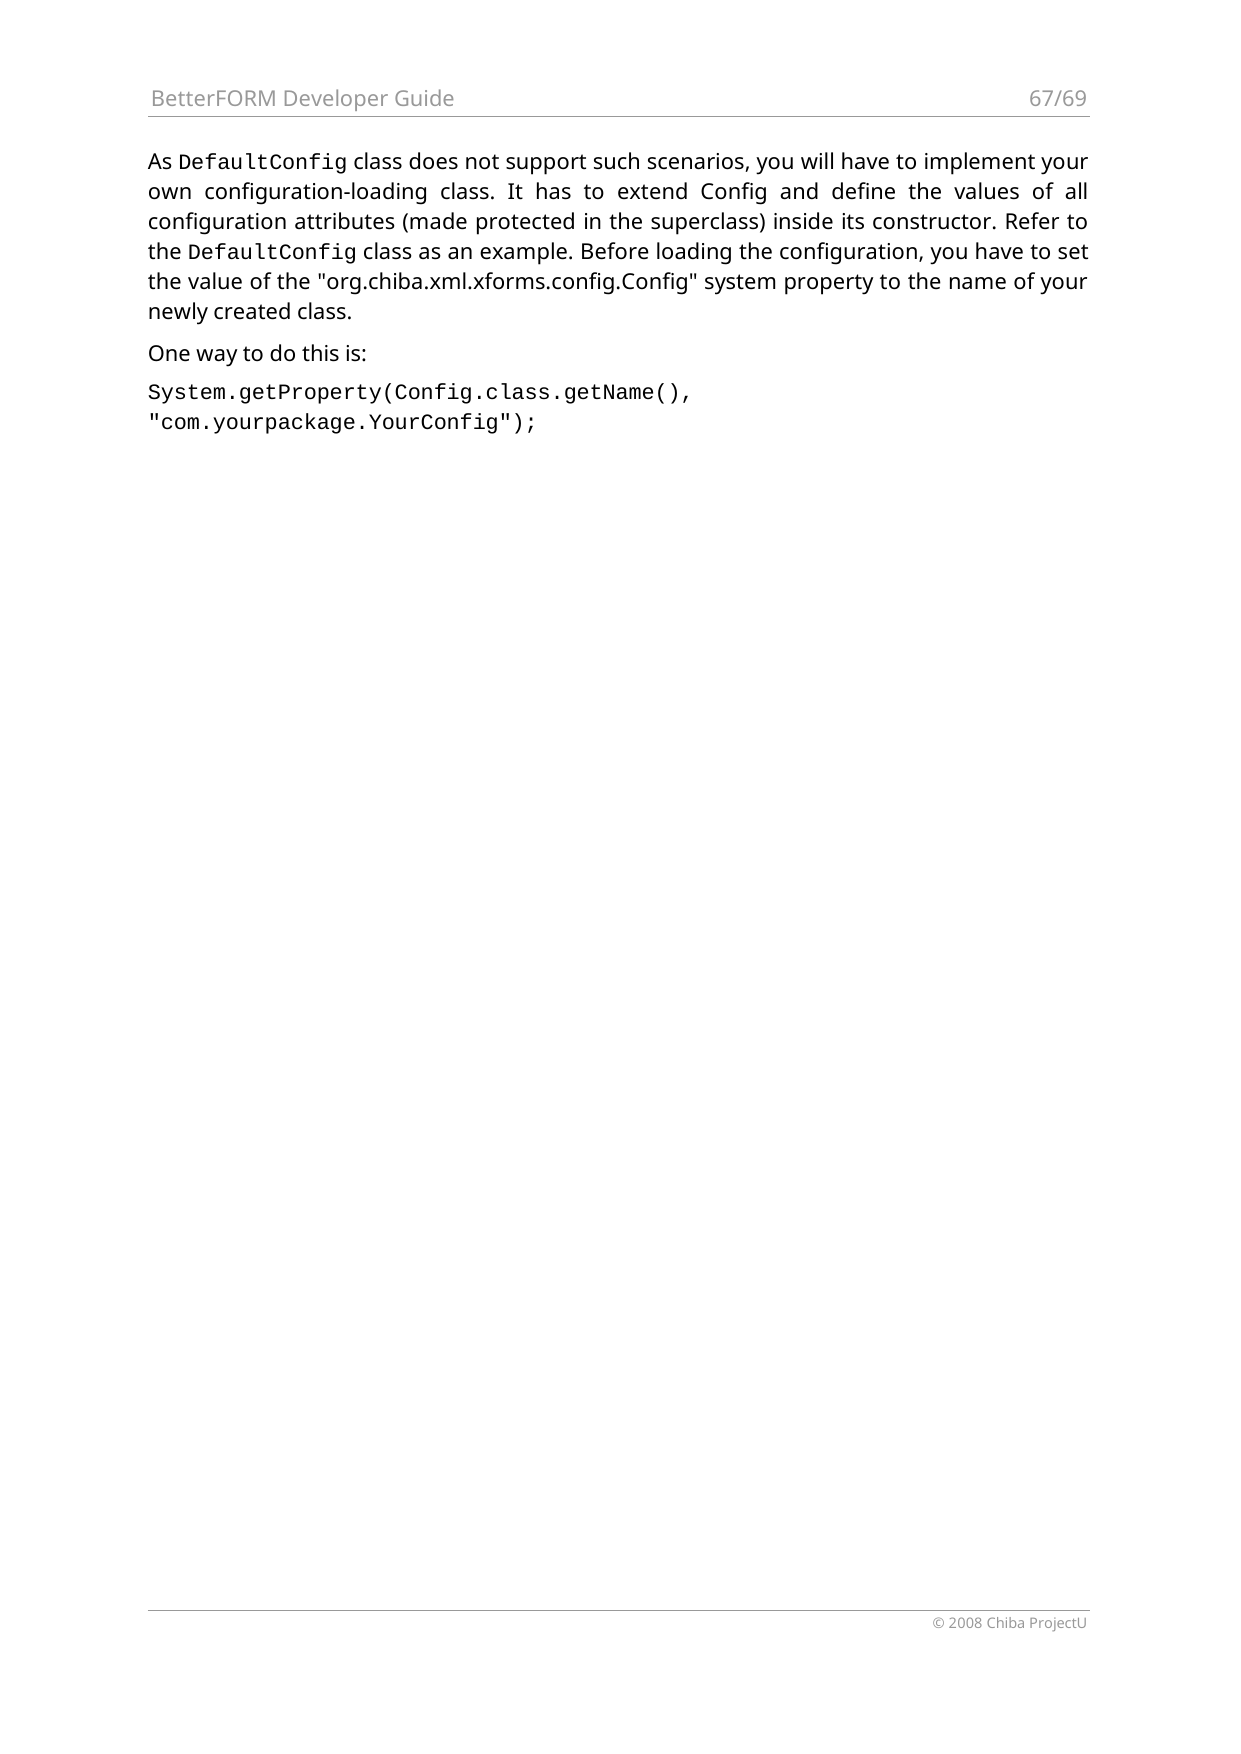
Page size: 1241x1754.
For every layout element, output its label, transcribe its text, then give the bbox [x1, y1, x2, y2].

text As DefaultConfig class does not support such scenarios, you will have to implement your own configuration-loading class. It has to extend Config and define the values of all configuration attributes (made protected in the superclass) inside its constructor. Refer to the DefaultConfig class as an example. Before loading the configuration, you have to set the value of the "org.chiba.xml.xforms.config.Config" system property to the name of your newly created class. [148, 146, 1090, 326]
text One way to do this is: [148, 338, 1090, 368]
text System.getProperty(Config.class.getName(), "com.yourpackage.YourConfig"); [148, 381, 1090, 436]
